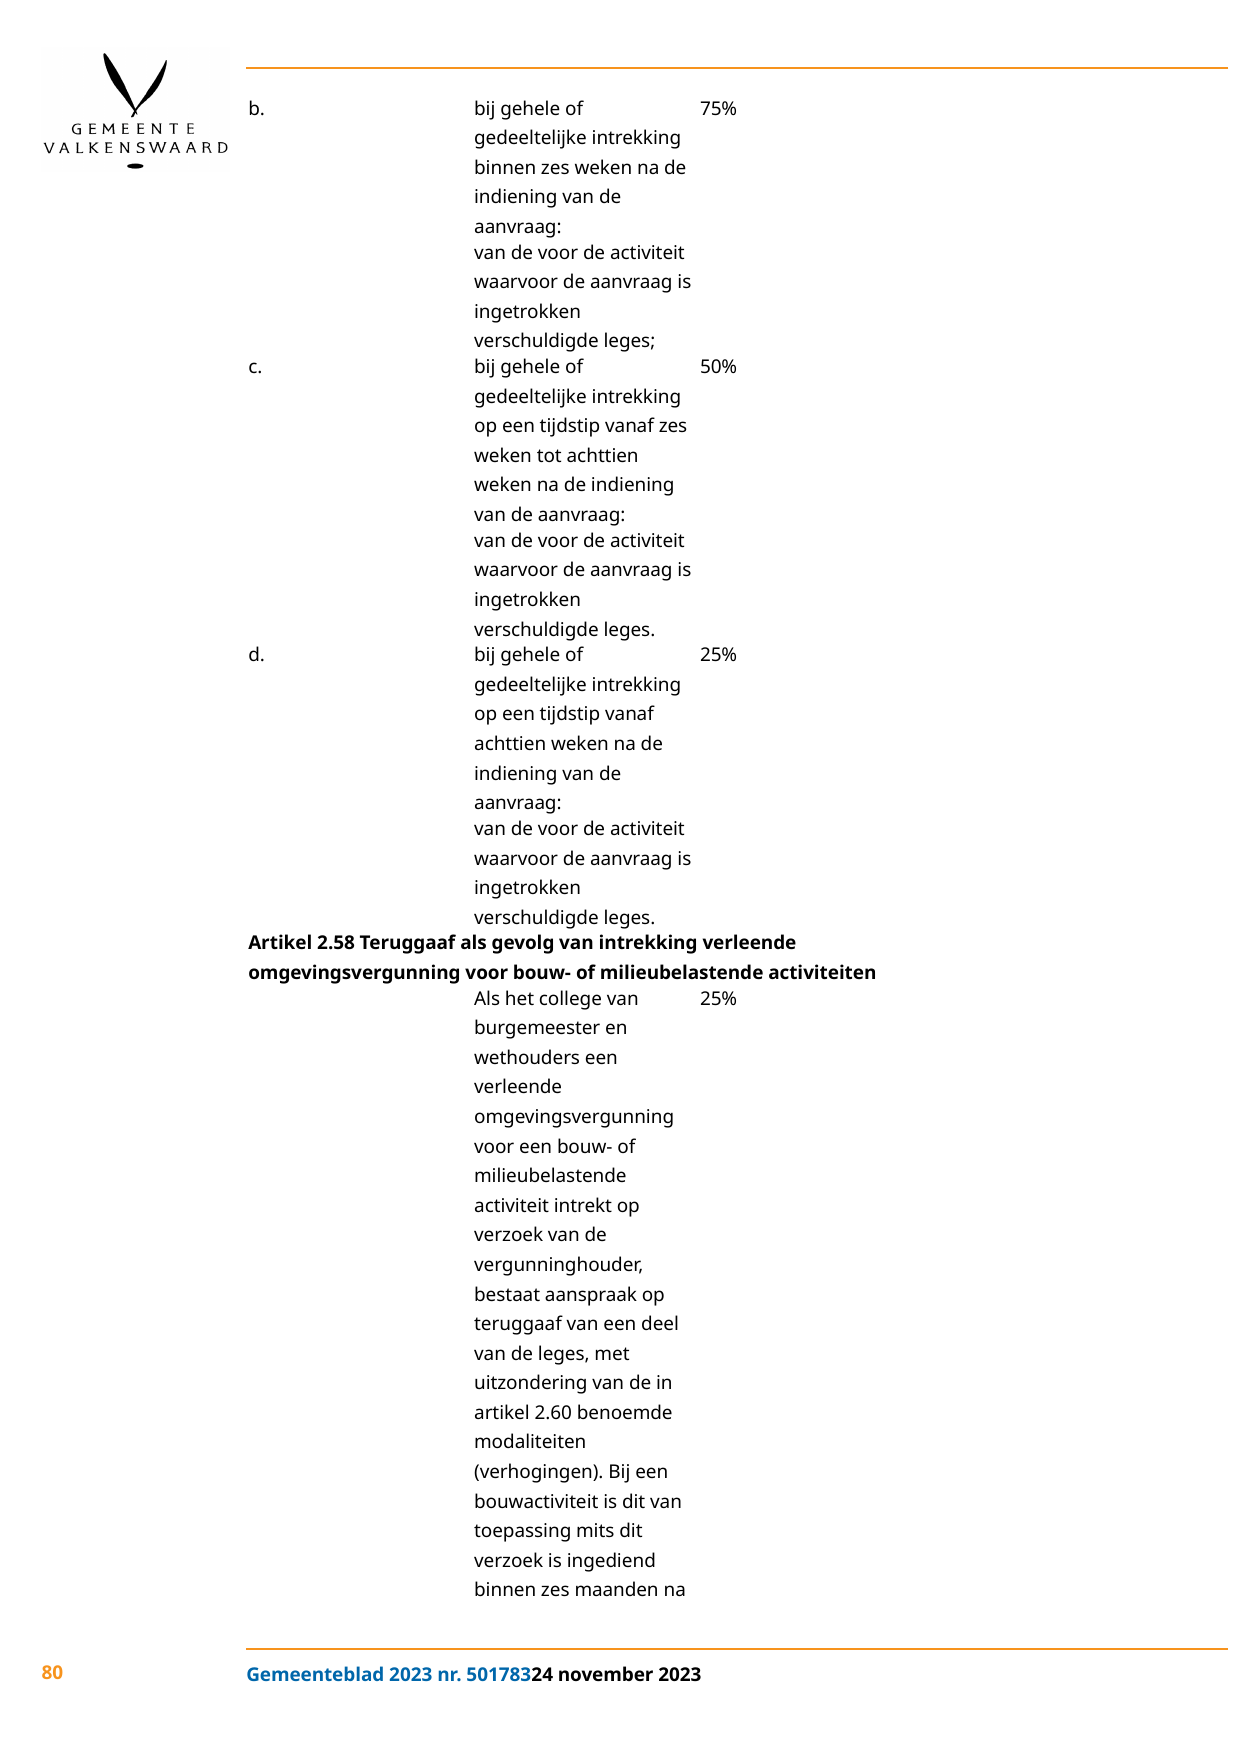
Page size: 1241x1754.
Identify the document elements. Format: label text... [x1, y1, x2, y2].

table_cell bij gehele of gedeeltelijke intrekking op een tijdstip vanaf zes weken tot achttien weken na de indiening van de aanvraag: [474, 353, 700, 527]
table_cell [248, 239, 474, 353]
picture [41, 47, 231, 172]
table_cell [926, 527, 1152, 641]
table_cell bij gehele of gedeeltelijke intrekking op een tijdstip vanaf achttien weken na de indiening van de aanvraag: [474, 641, 700, 815]
table_cell 75% [700, 95, 926, 239]
table_cell 50% [700, 353, 926, 527]
table_cell bij gehele of gedeeltelijke intrekking binnen zes weken na de indiening van de aanvraag: [474, 95, 700, 239]
table_cell d. [248, 641, 474, 815]
table_cell van de voor de activiteit waarvoor de aanvraag is ingetrokken verschuldigde leges. [474, 815, 700, 929]
table_cell [926, 985, 1152, 1602]
table_cell [926, 815, 1152, 929]
table_cell Artikel 2.58 Teruggaaf als gevolg van intrekking verleende omgevingsvergunning voor bouw- of milieubelastende activiteiten [248, 930, 926, 985]
table_cell [700, 527, 926, 641]
table_cell c. [248, 353, 474, 527]
table_cell [926, 641, 1152, 815]
table_cell van de voor de activiteit waarvoor de aanvraag is ingetrokken verschuldigde leges. [474, 527, 700, 641]
table_cell [700, 239, 926, 353]
table_cell [700, 815, 926, 929]
table_cell Als het college van burgemeester en wethouders een verleende omgevingsvergunning voor een bouw- of milieubelastende activiteit intrekt op verzoek van de vergunninghouder, bestaat aanspraak op teruggaaf van een deel van de leges, met uitzondering van de in artikel 2.60 benoemde modaliteiten (verhogingen). Bij een bouwactiviteit is dit van toepassing mits dit verzoek is ingediend binnen zes maanden na [474, 985, 700, 1602]
table_cell [248, 985, 474, 1602]
table_cell 25% [700, 985, 926, 1602]
table_cell [926, 353, 1152, 527]
table_cell [926, 930, 1152, 985]
table_cell van de voor de activiteit waarvoor de aanvraag is ingetrokken verschuldigde leges; [474, 239, 700, 353]
table_cell [926, 95, 1152, 239]
table_cell [248, 815, 474, 929]
table_cell [248, 527, 474, 641]
table_cell b. [248, 95, 474, 239]
table_cell 25% [700, 641, 926, 815]
table_cell [926, 239, 1152, 353]
